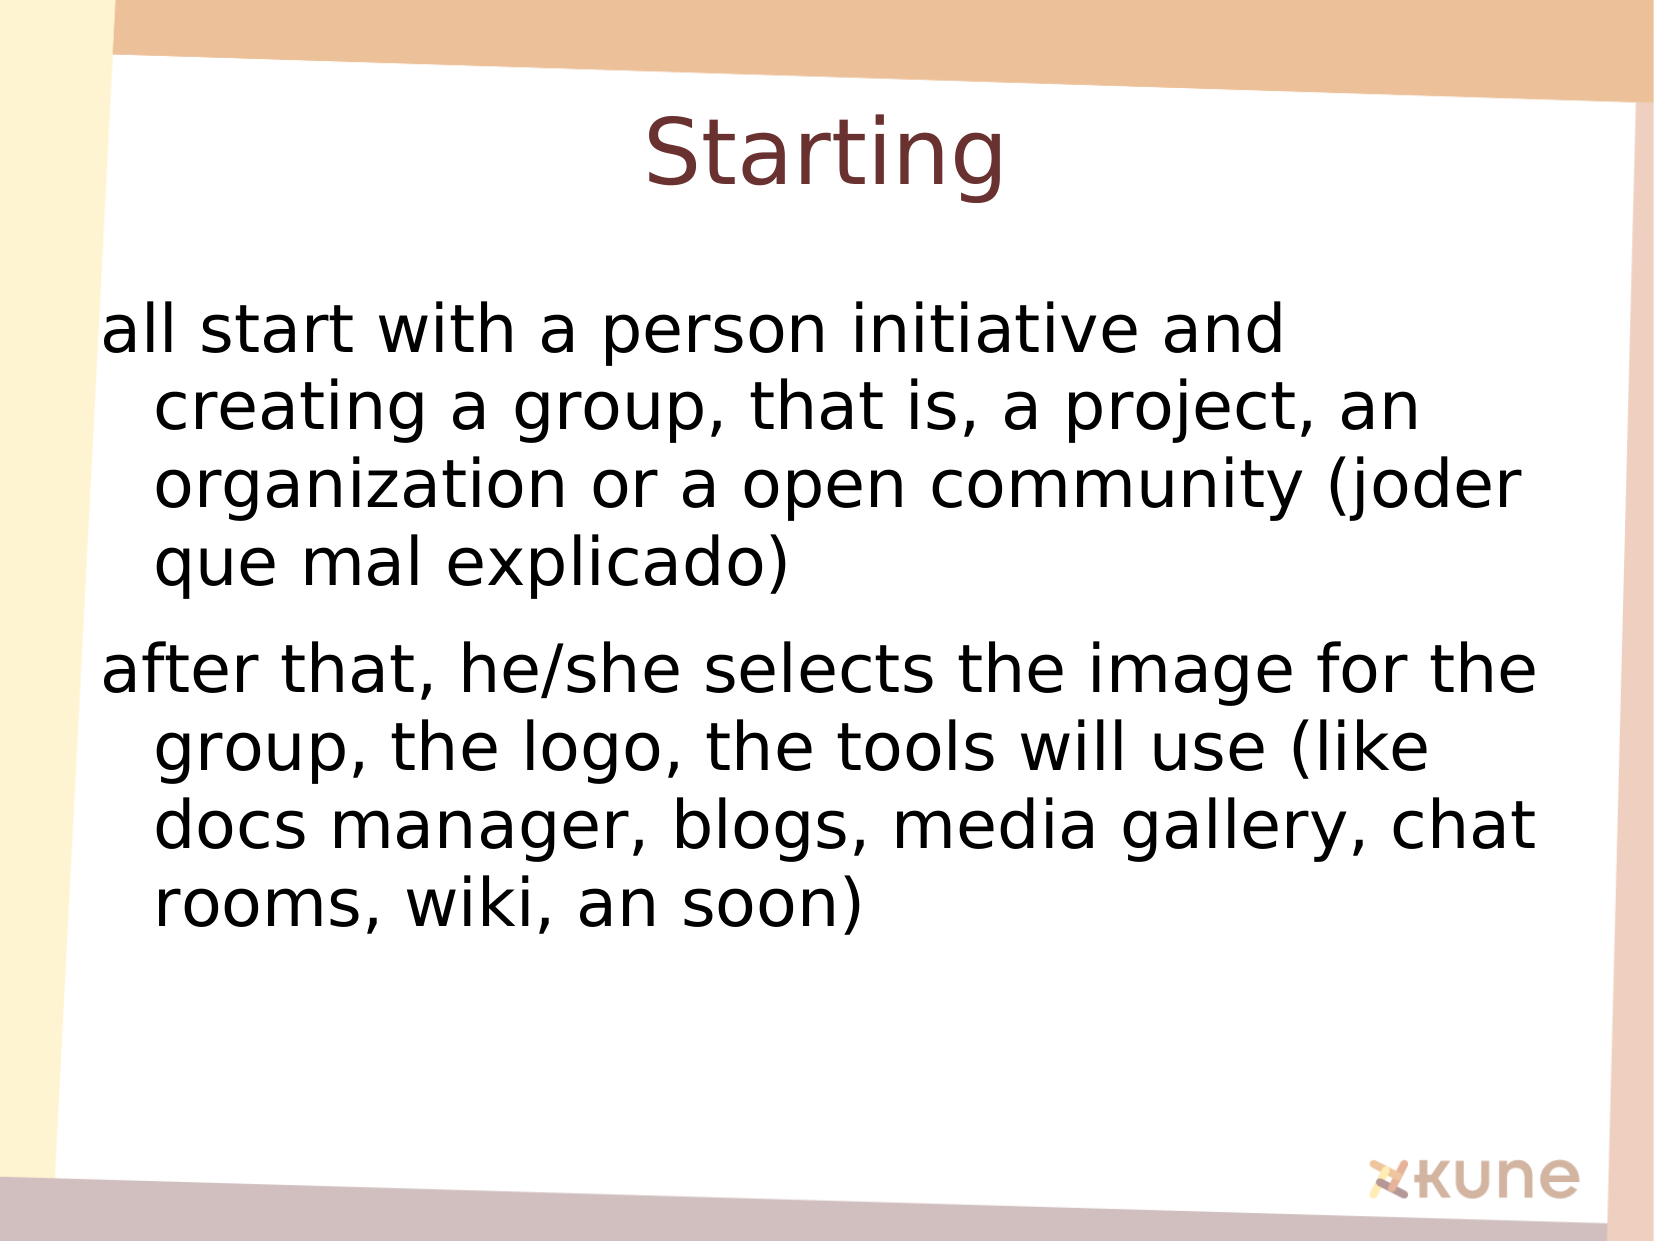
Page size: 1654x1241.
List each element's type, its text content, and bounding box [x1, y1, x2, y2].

picture [0, 0, 1654, 1241]
title Starting [82, 56, 1571, 250]
list all start with a person initiative and creating a group, that is, a project, an organization or a open community (joder que mal explicado) after that, he/she selects the image for the group, the logo, the tools will use (like docs manager, blogs, media gallery, chat rooms, wiki, an soon) [82, 290, 1571, 1094]
